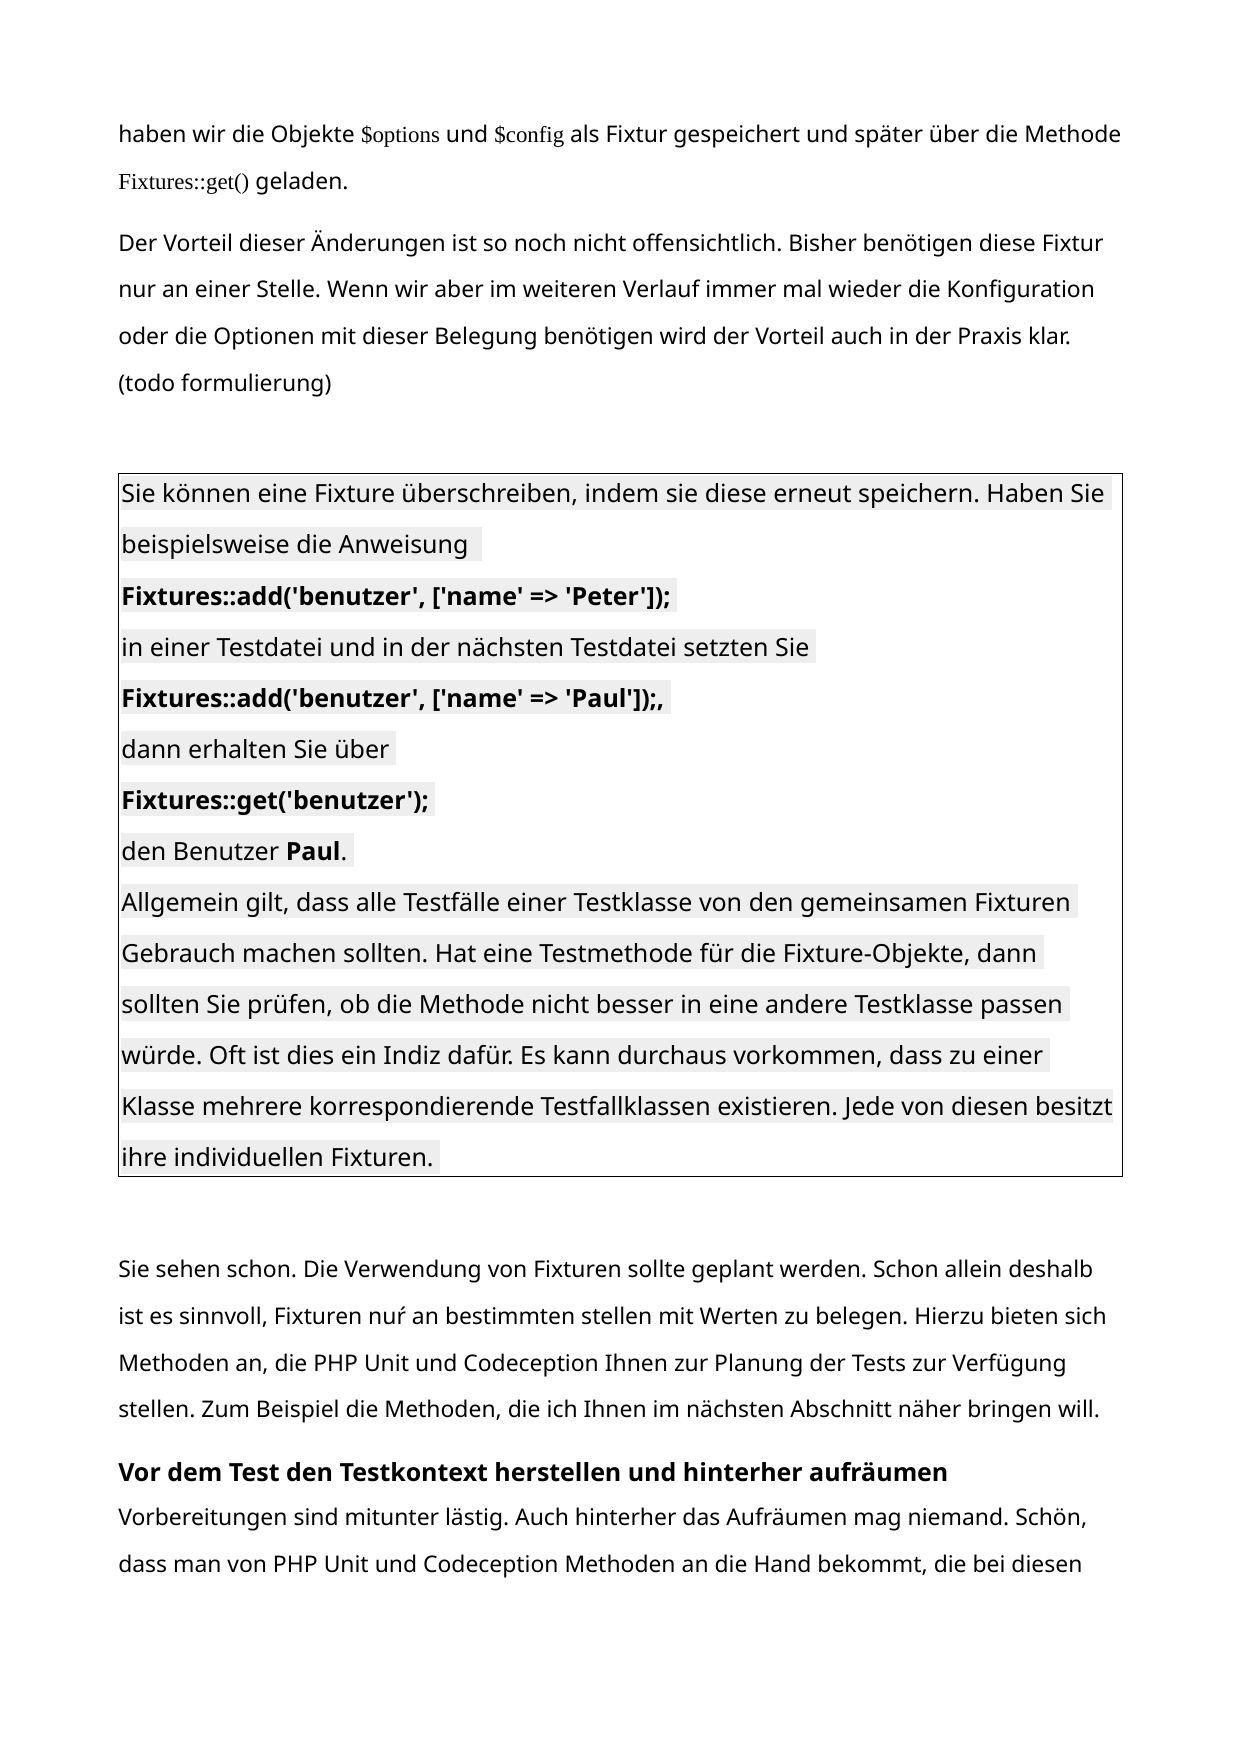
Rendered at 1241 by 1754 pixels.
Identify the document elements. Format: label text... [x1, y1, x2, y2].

text Sie sehen schon. Die Verwendung von Fixturen sollte geplant werden. Schon allein deshalb ist es sinnvoll, Fixturen nuŕ an bestimmten stellen mit Werten zu belegen. Hierzu bieten sich Methoden an, die PHP Unit und Codeception Ihnen zur Planung der Tests zur Verfügung stellen. Zum Beispiel die Methoden, die ich Ihnen im nächsten Abschnitt näher bringen will. [118, 1253, 1122, 1424]
text Vorbereitungen sind mitunter lästig. Auch hinterher das Aufräumen mag niemand. Schön, dass man von PHP Unit und Codeception Methoden an die Hand bekommt, die bei diesen [118, 1501, 1122, 1579]
text haben wir die Objekte $options und $config als Fixtur gespeichert und später über die Methode Fixtures::get() geladen. [118, 118, 1122, 196]
text Sie können eine Fixture überschreiben, indem sie diese erneut speichern. Haben Sie beispielsweise die Anweisung Fixtures::add('benutzer', ['name' => 'Peter']); in einer Testdatei und in der nächsten Testdatei setzten Sie Fixtures::add('benutzer', ['name' => 'Paul']);, dann erhalten Sie über Fixtures::get('benutzer'); den Benutzer Paul. Allgemein gilt, dass alle Testfälle einer Testklasse von den gemeinsamen Fixturen Gebrauch machen sollten. Hat eine Testmethode für die Fixture-Objekte, dann sollten Sie prüfen, ob die Methode nicht besser in eine andere Testklasse passen würde. Oft ist dies ein Indiz dafür. Es kann durchaus vorkommen, dass zu einer Klasse mehrere korrespondierende Testfallklassen existieren. Jede von diesen besitzt ihre individuellen Fixturen. [119, 474, 1122, 1176]
subtitle Vor dem Test den Testkontext herstellen und hinterher aufräumen [118, 1455, 1122, 1489]
text Der Vorteil dieser Änderungen ist so noch nicht offensichtlich. Bisher benötigen diese Fixtur nur an einer Stelle. Wenn wir aber im weiteren Verlauf immer mal wieder die Konfiguration oder die Optionen mit dieser Belegung benötigen wird der Vorteil auch in der Praxis klar. (todo formulierung) [118, 226, 1122, 398]
